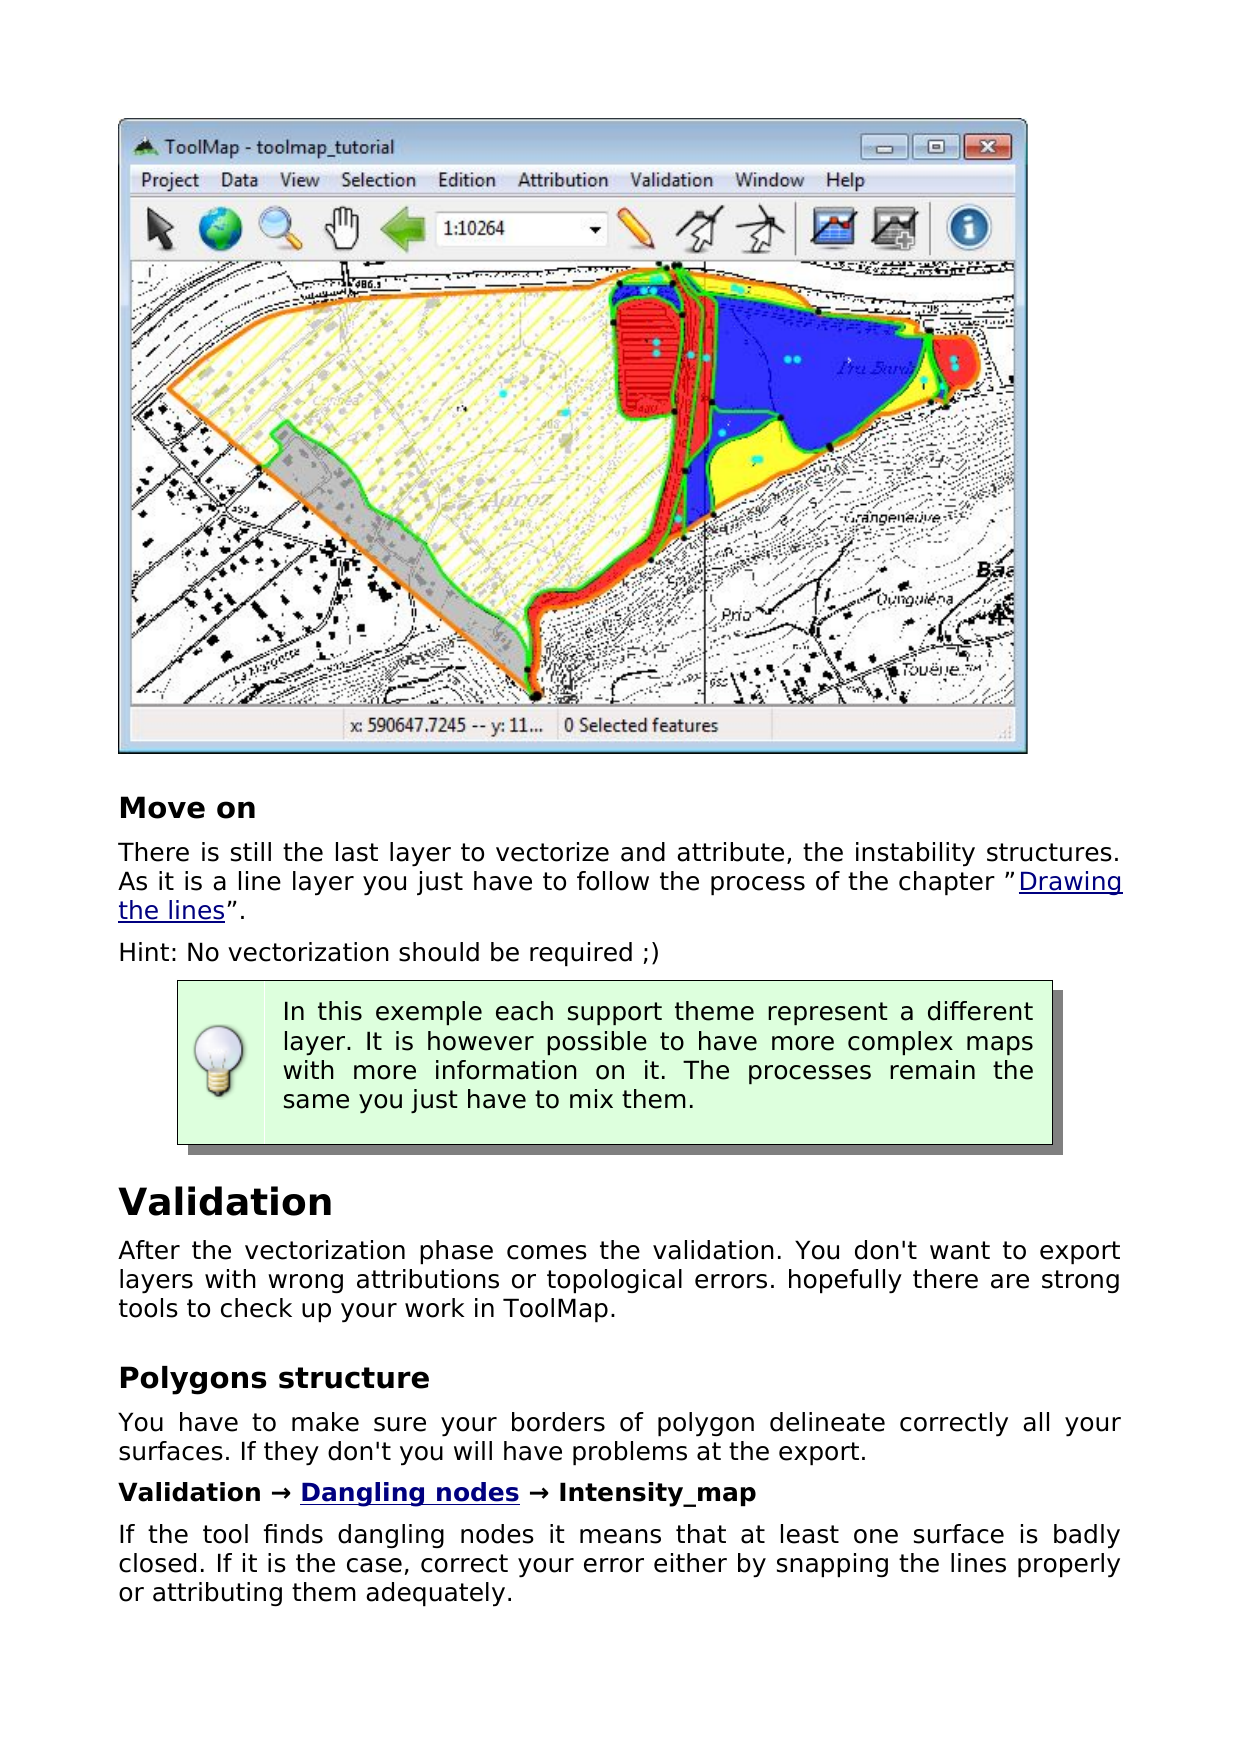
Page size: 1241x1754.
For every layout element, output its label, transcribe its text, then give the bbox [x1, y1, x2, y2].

subtitle Move on [118, 792, 1122, 826]
picture [118, 118, 1028, 754]
text If the tool finds dangling nodes it means that at least one surface is badly closed. If it is the case, correct your error either by snapping the lines properly or attributing them adequately. [118, 1520, 1122, 1608]
subtitle Validation [118, 1180, 1122, 1224]
subtitle Polygons structure [118, 1361, 1122, 1395]
text Validation → Dangling nodes → Intensity_map [118, 1478, 1122, 1508]
table_header [178, 981, 264, 1144]
text After the vectorization phase comes the validation. You don't want to export layers with wrong attributions or topological errors. hopefully there are strong tools to check up your work in ToolMap. [118, 1236, 1122, 1324]
text There is still the last layer to vectorize and attribute, the instability structures. As it is a line layer you just have to follow the process of the chapter ”Drawing the lines”. [118, 838, 1122, 926]
picture [183, 1024, 259, 1100]
text You have to make sure your borders of polygon delineate correctly all your surfaces. If they don't you will have problems at the export. [118, 1408, 1122, 1466]
text Hint: No vectorization should be required ;) [118, 938, 1122, 967]
table_header In this exemple each support theme represent a different layer. It is however possible to have more complex maps with more information on it. The processes remain the same you just have to mix them. [265, 981, 1052, 1144]
